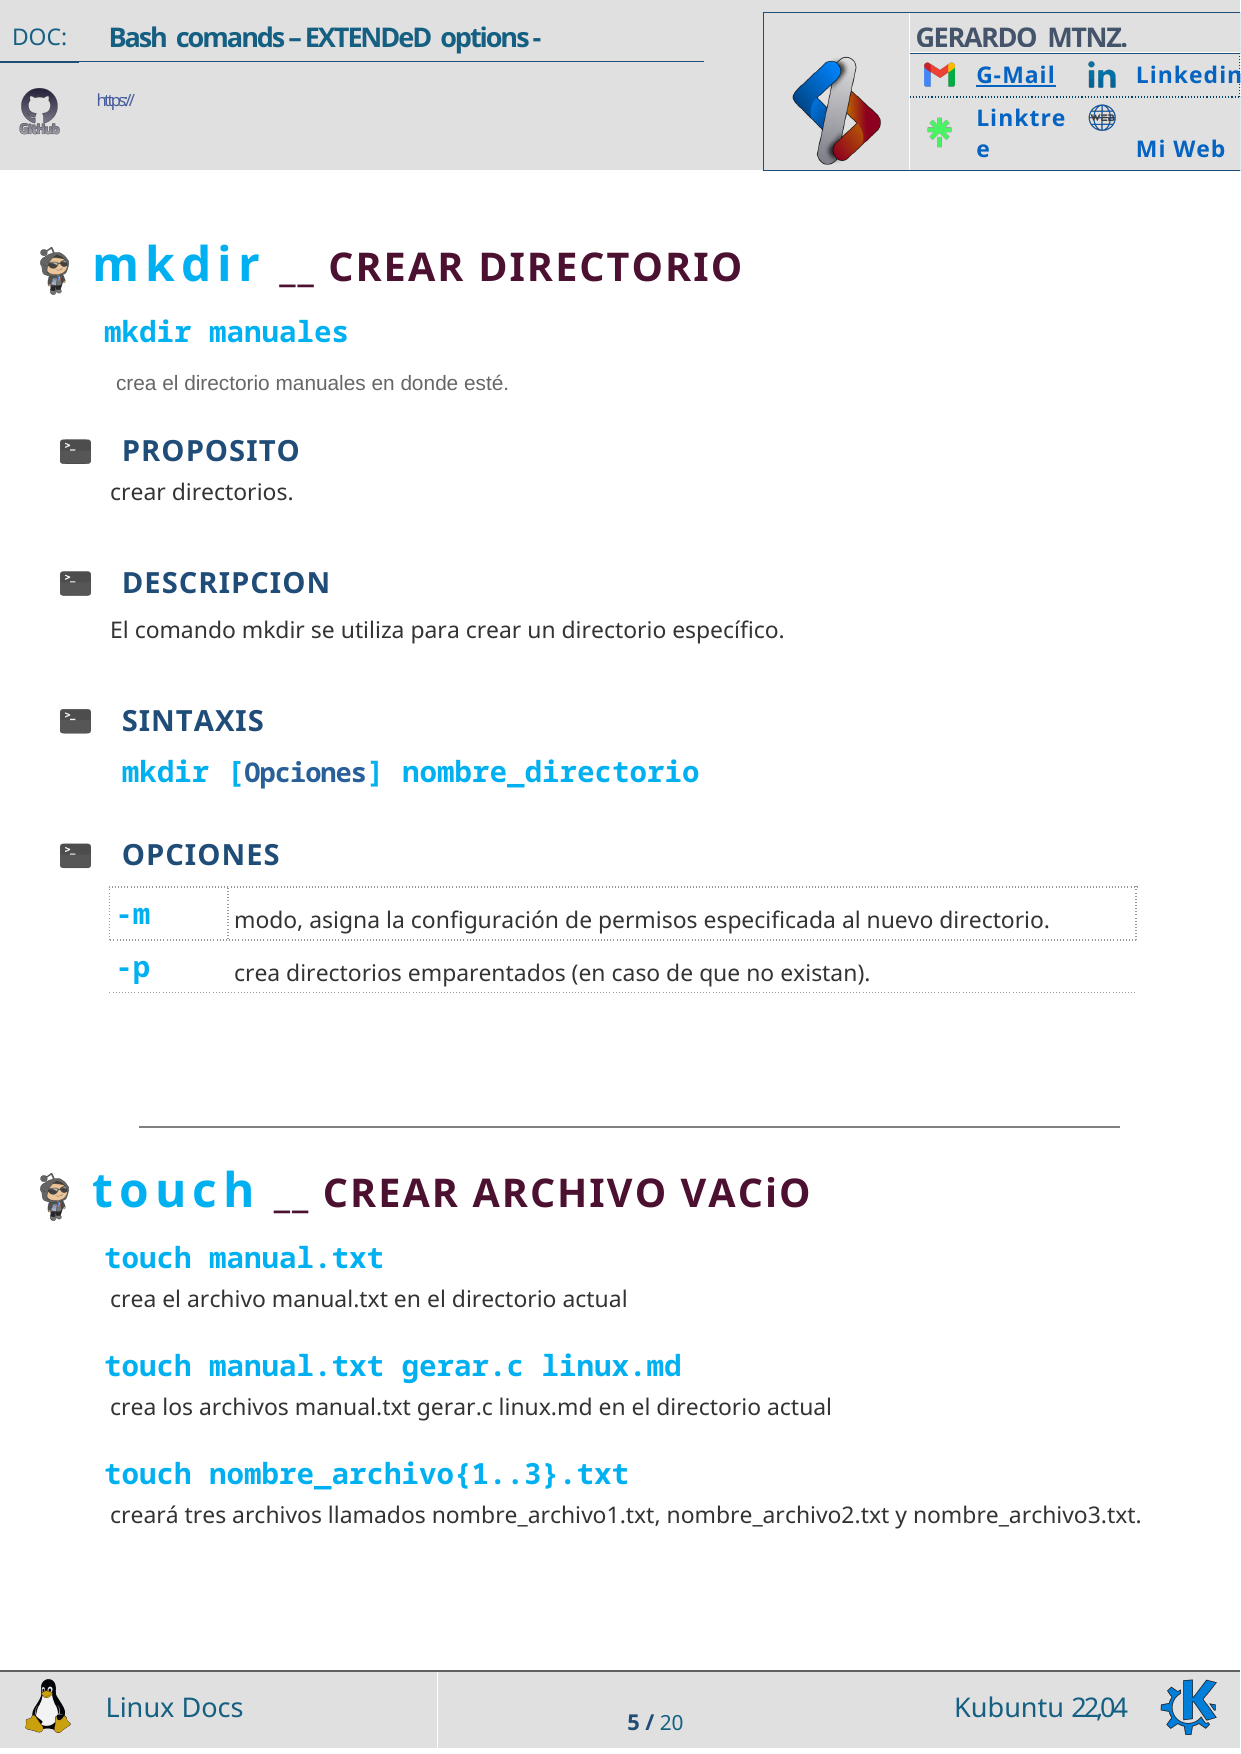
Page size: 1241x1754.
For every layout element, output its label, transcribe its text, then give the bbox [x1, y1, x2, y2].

picture [924, 117, 955, 148]
subtitle SINTAXIS [57, 700, 1185, 740]
subtitle PROPOSITO [57, 431, 1185, 470]
picture [11, 83, 68, 139]
text touch manual.txt [104, 1237, 1240, 1277]
text crear directorios. [110, 476, 1240, 507]
text crea los archivos manual.txt gerar.c linux.md en el directorio actual [110, 1391, 1240, 1422]
table_cell -p [109, 939, 228, 992]
picture [40, 1173, 69, 1221]
subtitle touch __ CREAR ARCHIVO VACiO [39, 1156, 1240, 1222]
subtitle DESCRIPCION [57, 562, 1185, 602]
text El comando mkdir se utiliza para crear un directorio específico. [110, 614, 1240, 645]
picture [1086, 101, 1118, 134]
subtitle OPCIONES [57, 835, 1185, 874]
text crea el directorio manuales en donde esté. [116, 371, 1240, 395]
picture [1158, 1677, 1218, 1737]
subtitle mkdir __ CREAR DIRECTORIO [39, 230, 1240, 296]
text touch nombre_archivo{1..3}.txt [104, 1454, 1240, 1493]
picture [40, 247, 69, 295]
table_header -m [109, 886, 228, 939]
text touch manual.txt gerar.c linux.md [104, 1346, 1240, 1385]
table_cell crea directorios emparentados (en caso de que no existan). [228, 939, 1136, 992]
picture [923, 58, 956, 91]
text creará tres archivos llamados nombre_archivo1.txt, nombre_archivo2.txt y nombre_archivo3.txt. [110, 1499, 1240, 1531]
picture [17, 1677, 77, 1737]
text mkdir manuales [104, 311, 1240, 351]
text mkdir [Opciones] nombre_directorio [122, 752, 1240, 791]
picture [783, 50, 890, 165]
table_header modo, asigna la configuración de permisos especificada al nuevo directorio. [228, 886, 1136, 939]
text crea el archivo manual.txt en el directorio actual [110, 1283, 1240, 1314]
picture [1086, 58, 1118, 91]
